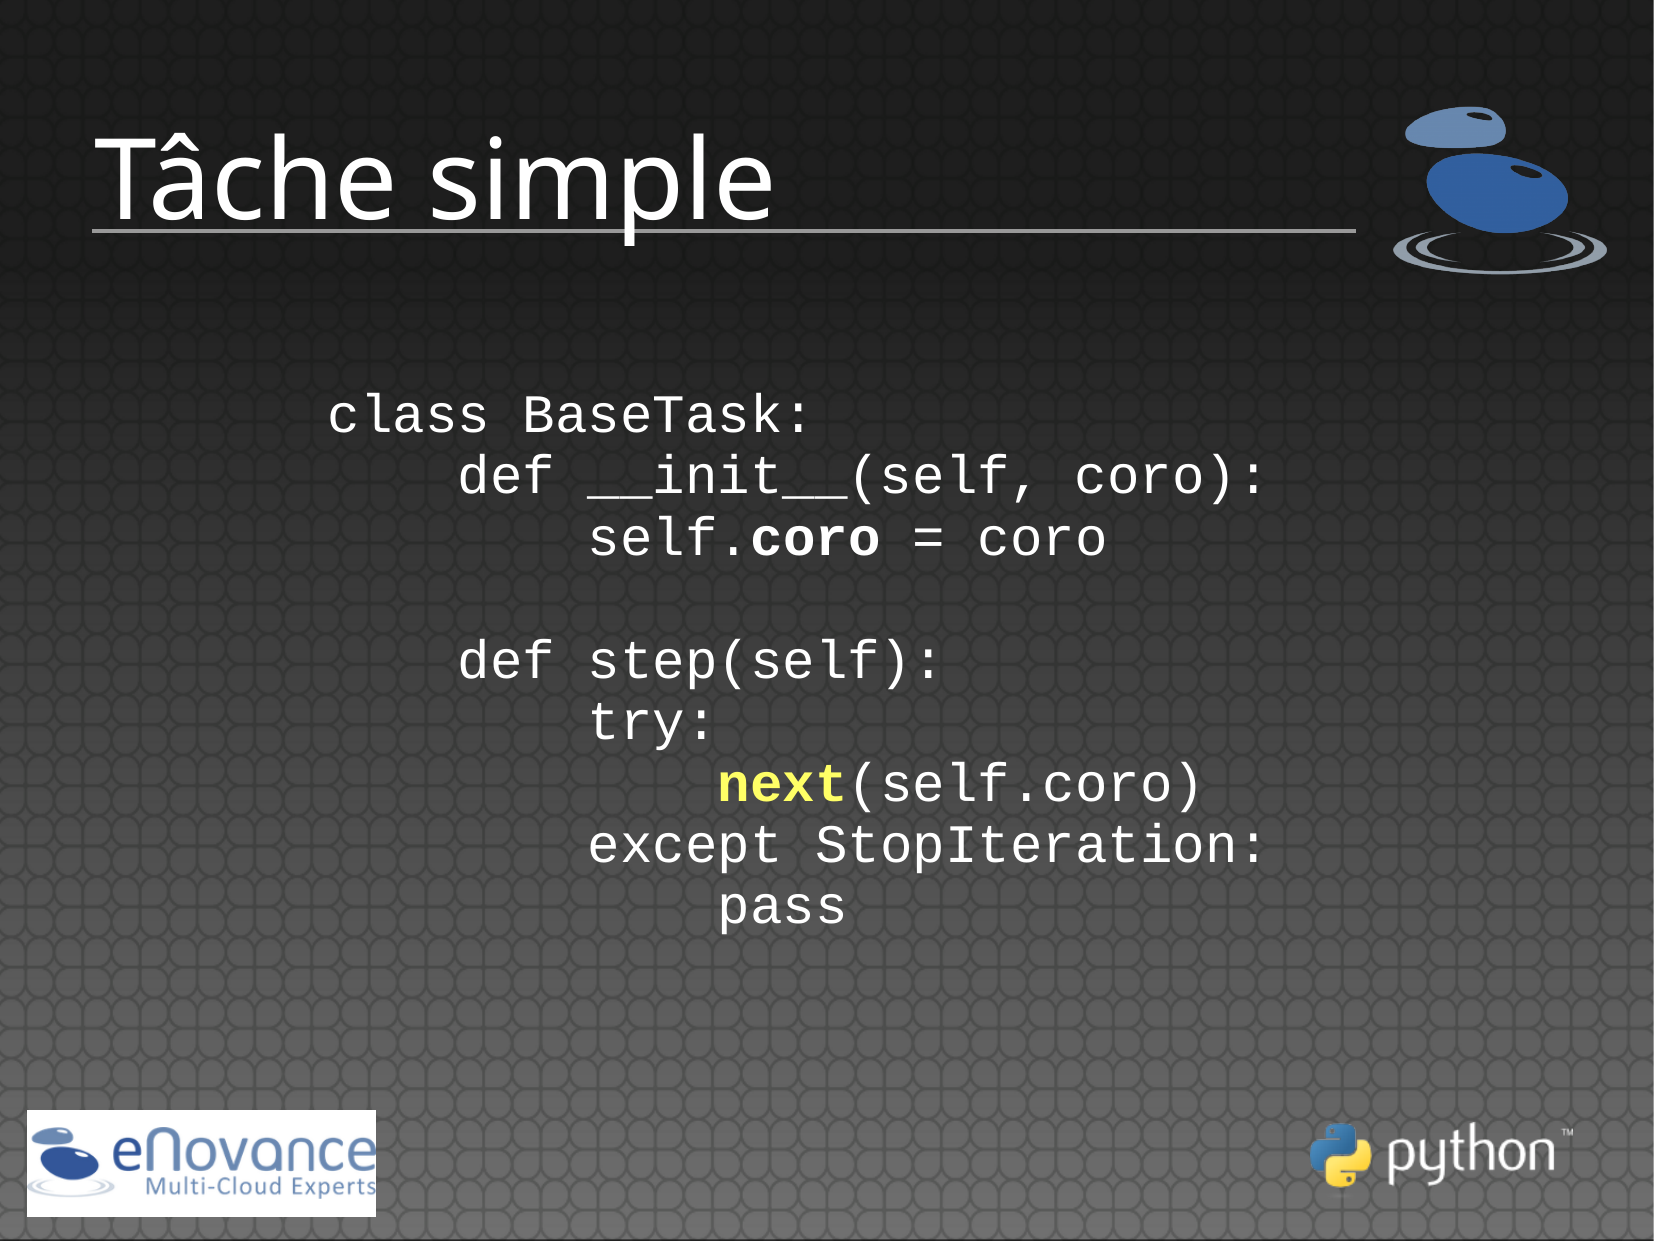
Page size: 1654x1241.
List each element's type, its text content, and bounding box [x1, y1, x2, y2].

text_box class BaseTask: def __init__(self, coro): self.coro = coro def step(self): try: next(self.coro) except StopIteration: pass [313, 379, 1286, 948]
title Tâche simple [94, 100, 1426, 251]
picture [0, 0, 1654, 1241]
